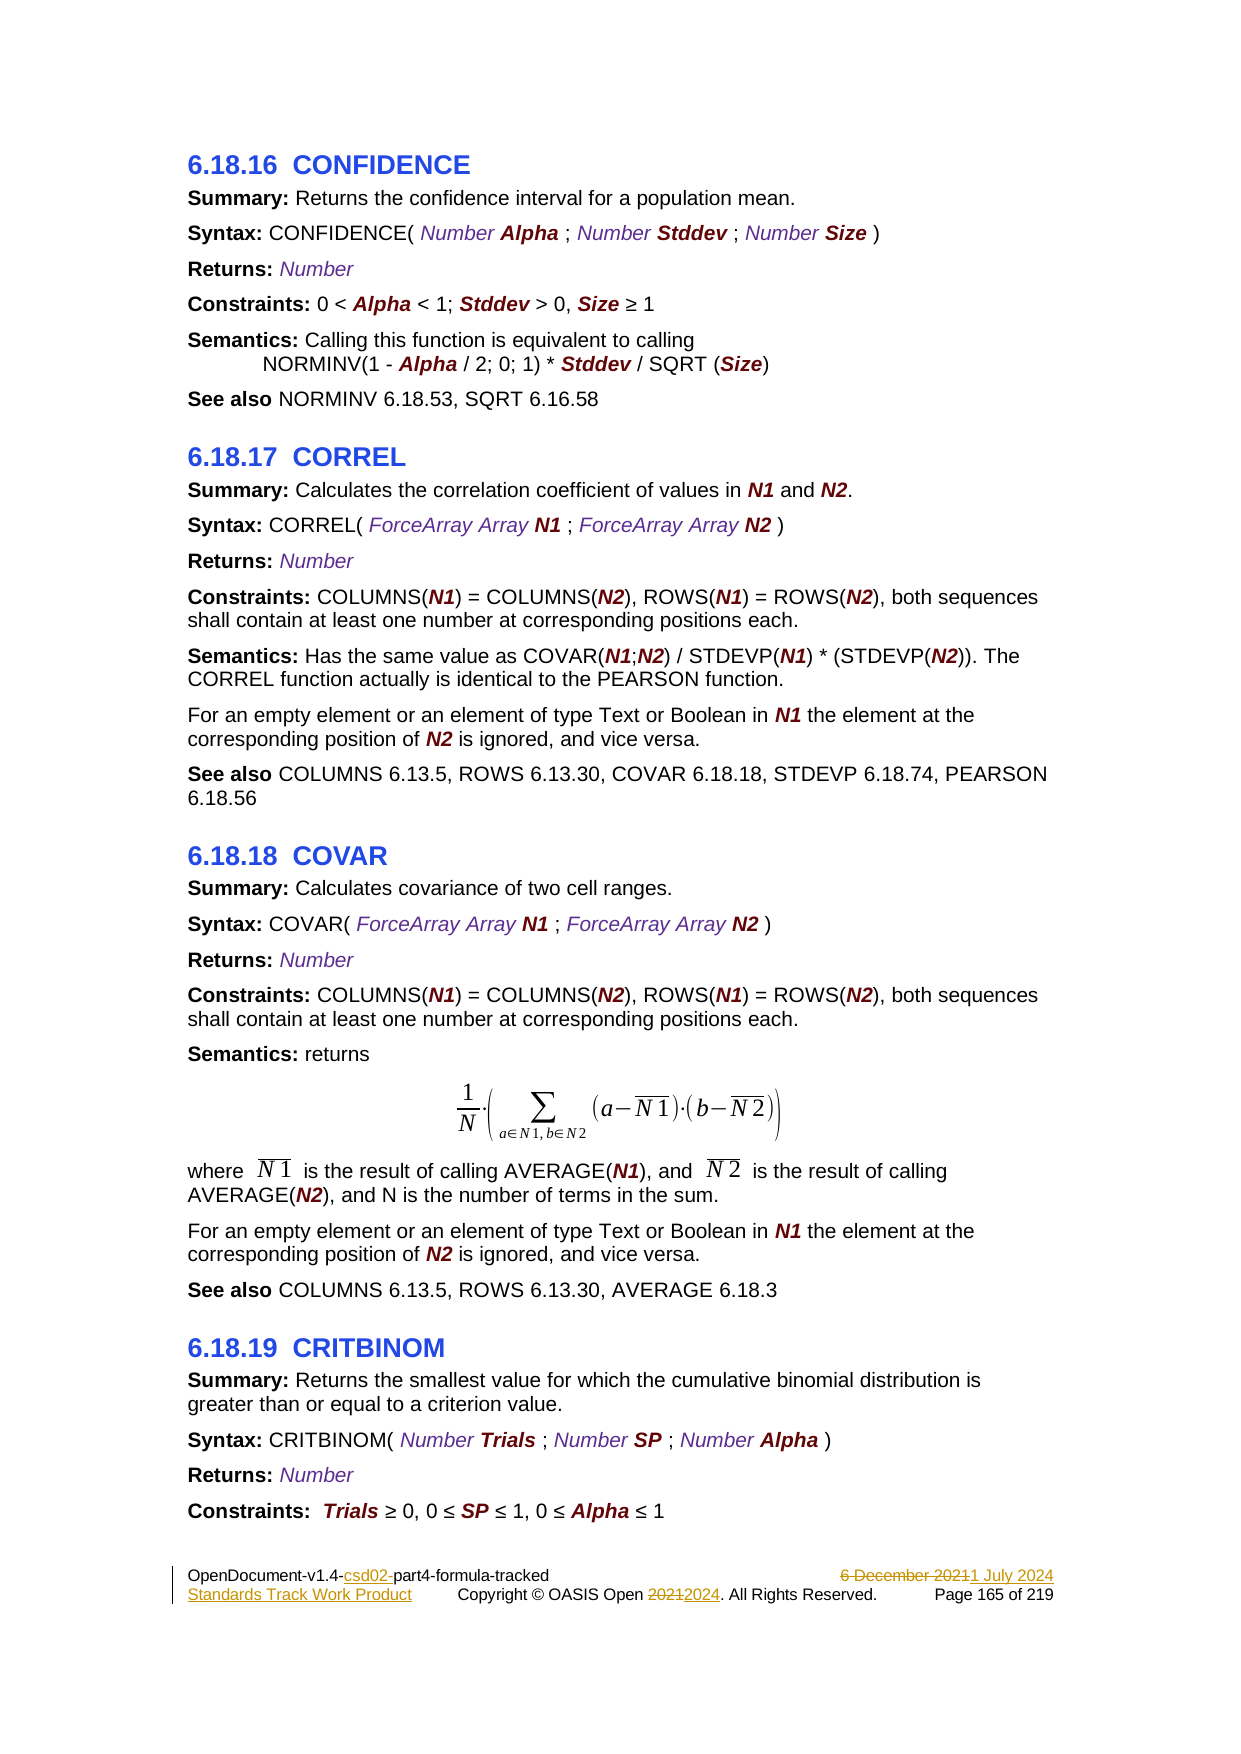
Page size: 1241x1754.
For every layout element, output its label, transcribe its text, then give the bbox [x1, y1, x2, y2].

text Returns: Number [187, 257, 1053, 281]
subtitle CRITBINOM [187, 1333, 1053, 1363]
subtitle CONFIDENCE [187, 150, 1053, 180]
text Constraints: 0 < Alpha < 1; Stddev > 0, Size ≥ 1 [187, 293, 1053, 316]
text Summary: Calculates the correlation coefficient of values in N1 and N2. [187, 478, 1053, 502]
text Semantics: returns [187, 1043, 1053, 1066]
text Syntax: CRITBINOM( Number Trials ; Number SP ; Number Alpha ) [187, 1428, 1053, 1452]
text where is the result of calling AVERAGE(N1), and is the result of calling AVERAGE(N2), and N is the number of terms in the sum. [187, 1155, 1053, 1207]
text See also NORMINV 6.18.53, SQRT 6.16.58 [187, 388, 1053, 411]
text Constraints: Trials ≥ 0, 0 ≤ SP ≤ 1, 0 ≤ Alpha ≤ 1 [187, 1499, 1053, 1523]
subtitle CORREL [187, 442, 1053, 472]
text Summary: Calculates covariance of two cell ranges. [187, 877, 1053, 900]
text See also COLUMNS 6.13.5, ROWS 6.13.30, AVERAGE 6.18.3 [187, 1278, 1053, 1302]
text Summary: Returns the confidence interval for a population mean. [187, 186, 1053, 209]
text Syntax: CORREL( ForceArray Array N1 ; ForceArray Array N2 ) [187, 514, 1053, 537]
text Returns: Number [187, 1464, 1053, 1487]
text Summary: Returns the smallest value for which the cumulative binomial distribution is greater than or equal to a criterion value. [187, 1369, 1053, 1416]
text Syntax: CONFIDENCE( Number Alpha ; Number Stddev ; Number Size ) [187, 222, 1053, 245]
text For an empty element or an element of type Text or Boolean in N1 the element at the corresponding position of N2 is ignored, and vice versa. [187, 703, 1053, 751]
text See also COLUMNS 6.13.5, ROWS 6.13.30, COVAR 6.18.18, STDEVP 6.18.74, PEARSON 6.18.56 [187, 763, 1053, 810]
text Semantics: Has the same value as COVAR(N1;N2) / STDEVP(N1) * (STDEVP(N2)). The CORREL function actually is identical to the PEARSON function. [187, 644, 1053, 691]
text Constraints: COLUMNS(N1) = COLUMNS(N2), ROWS(N1) = ROWS(N2), both sequences shall contain at least one number at corresponding positions each. [187, 984, 1053, 1031]
text Returns: Number [187, 948, 1053, 972]
subtitle COVAR [187, 841, 1053, 871]
text Syntax: COVAR( ForceArray Array N1 ; ForceArray Array N2 ) [187, 912, 1053, 936]
text Semantics: Calling this function is equivalent to calling NORMINV(1 - Alpha / 2; 0; 1) * Stddev / SQRT (Size) [187, 328, 1053, 376]
text For an empty element or an element of type Text or Boolean in N1 the element at the corresponding position of N2 is ignored, and vice versa. [187, 1219, 1053, 1266]
text Returns: Number [187, 549, 1053, 573]
text Constraints: COLUMNS(N1) = COLUMNS(N2), ROWS(N1) = ROWS(N2), both sequences shall contain at least one number at corresponding positions each. [187, 585, 1053, 632]
